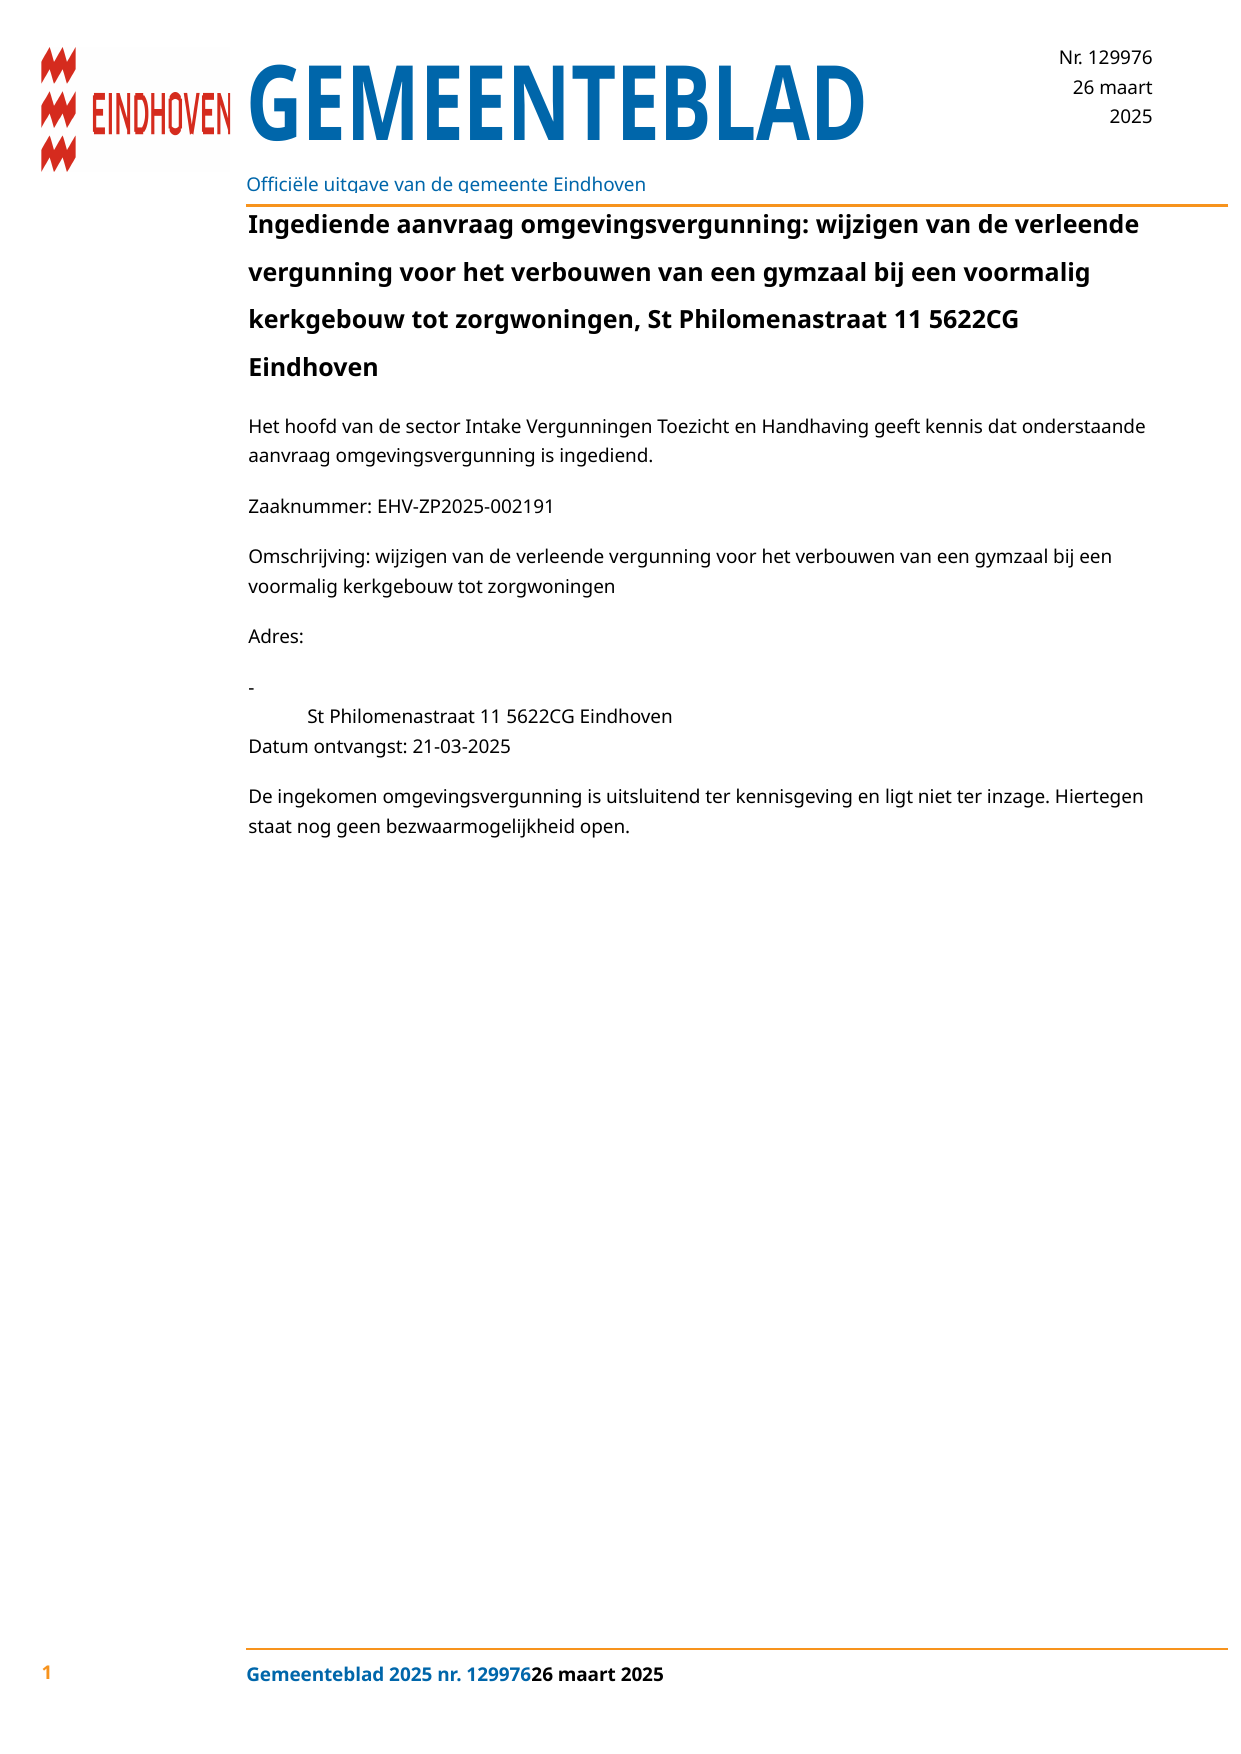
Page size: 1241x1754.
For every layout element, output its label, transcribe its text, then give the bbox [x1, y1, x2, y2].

text Adres: [248, 623, 1152, 649]
text Het hoofd van de sector Intake Vergunningen Toezicht en Handhaving geeft kennis dat onderstaande aanvraag omgevingsvergunning is ingediend. [248, 413, 1152, 468]
text Zaaknummer: EHV-ZP2025-002191 [248, 493, 1152, 519]
text Omschrijving: wijzigen van de verleende vergunning voor het verbouwen van een gymzaal bij een voormalig kerkgebouw tot zorgwoningen [248, 543, 1152, 599]
text Ingediende aanvraag omgevingsvergunning: wijzigen van de verleende vergunning voor het verbouwen van een gymzaal bij een voormalig kerkgebouw tot zorgwoningen, St Philomenastraat 11 5622CG Eindhoven [248, 207, 1152, 384]
text Datum ontvangst: 21-03-2025 [248, 733, 1152, 759]
text De ingekomen omgevingsvergunning is uitsluitend ter kennisgeving en ligt niet ter inzage. Hiertegen staat nog geen bezwaarmogelijkheid open. [248, 783, 1152, 839]
list St Philomenastraat 11 5622CG Eindhoven [248, 703, 1152, 729]
picture [41, 47, 231, 172]
